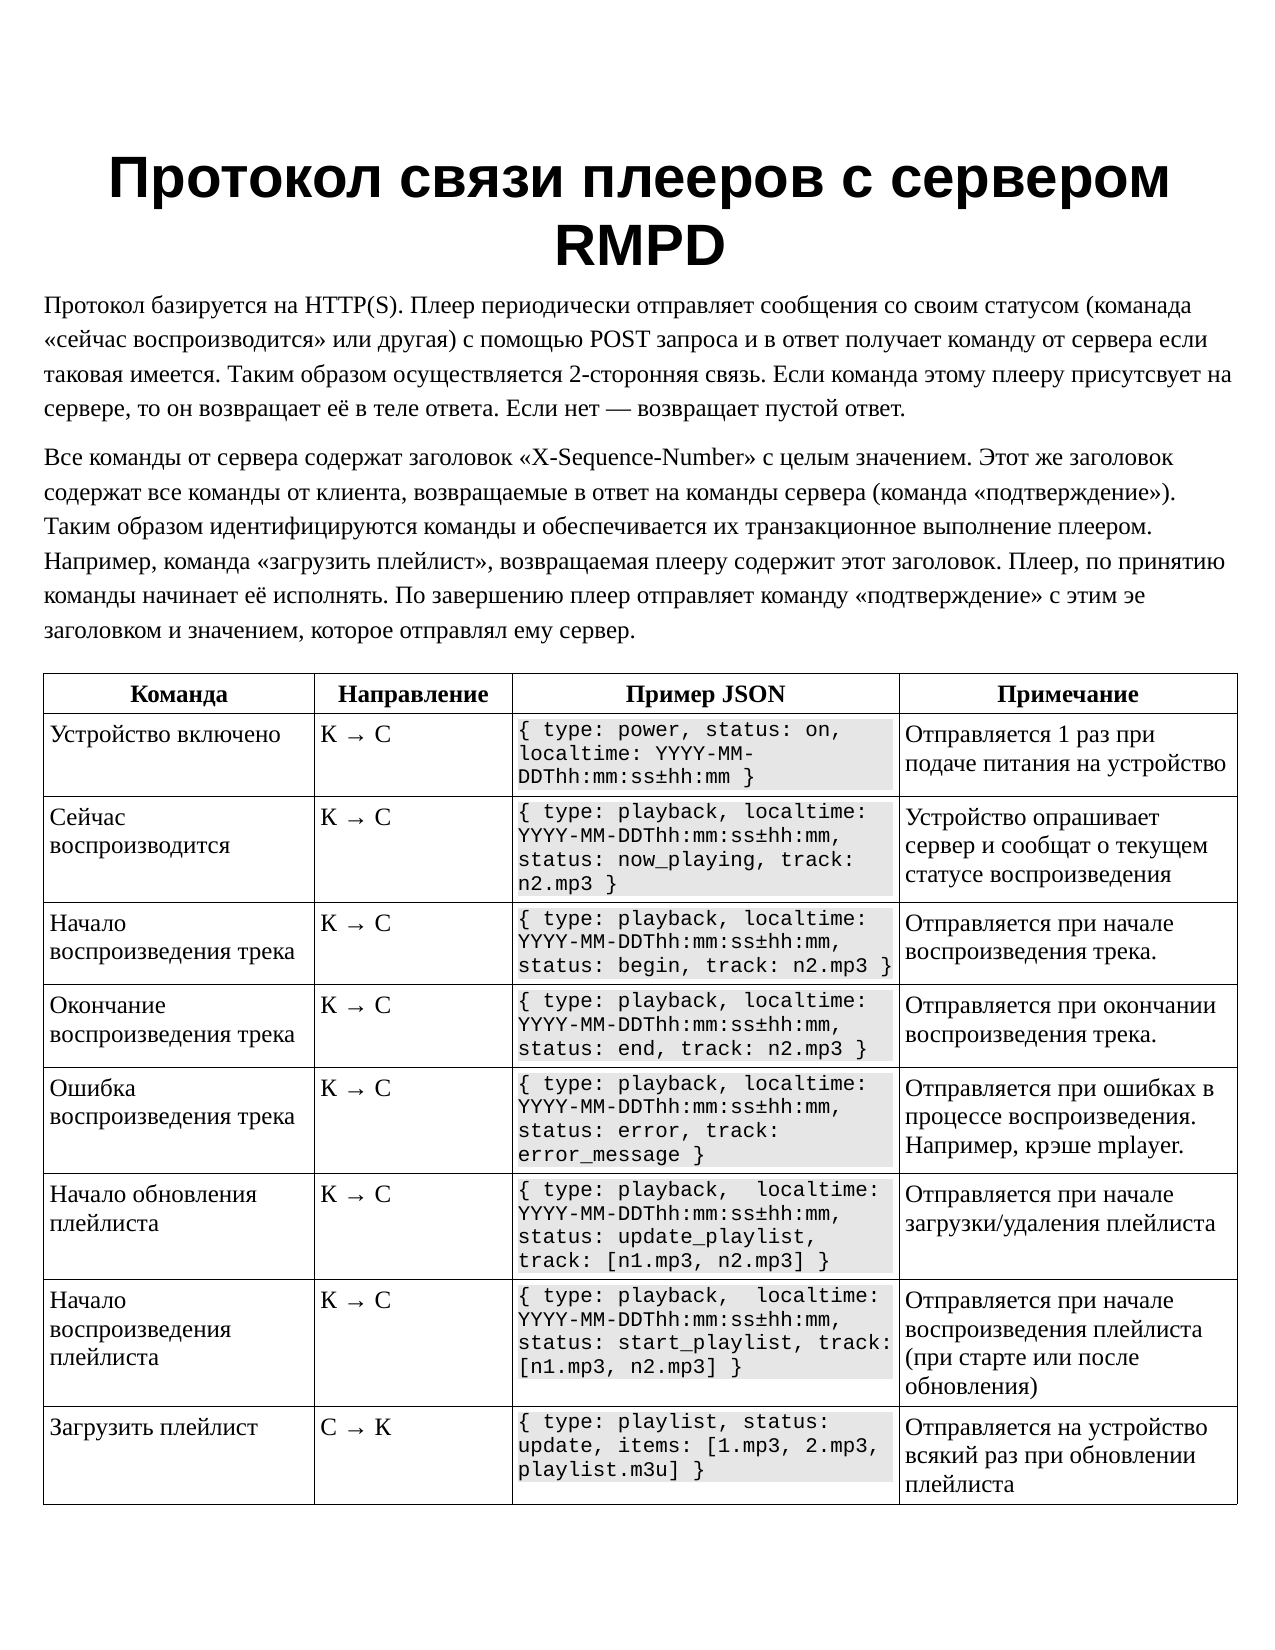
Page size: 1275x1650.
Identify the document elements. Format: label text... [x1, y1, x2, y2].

table_cell Отправляется при начале воспроизведения плейлиста (при старте или после обновления) [900, 1280, 1237, 1406]
table_header Команда [44, 674, 314, 713]
table_cell { type: playback, localtime: YYYY-MM-DDThh:mm:ss±hh:mm, status: begin, track: n2.mp3 } [513, 903, 899, 984]
table_cell Загрузить плейлист [44, 1407, 314, 1503]
table_cell Ошибка воспроизведения трека [44, 1068, 314, 1173]
table_cell { type: playback, localtime: YYYY-MM-DDThh:mm:ss±hh:mm, status: end, track: n2.mp3 } [513, 985, 899, 1067]
table_cell Окончание воспроизведения трека [44, 985, 314, 1067]
table_cell Начало обновления плейлиста [44, 1174, 314, 1279]
table_cell К → С [315, 797, 512, 902]
table_header Примечание [900, 674, 1237, 713]
table_cell { type: playback, localtime: YYYY-MM-DDThh:mm:ss±hh:mm, status: error, track: error_message } [513, 1068, 899, 1173]
table_cell Отправляется при окончании воспроизведения трека. [900, 985, 1237, 1067]
table_cell Начало воспроизведения плейлиста [44, 1280, 314, 1406]
table_cell Отправляется на устройство всякий раз при обновлении плейлиста [900, 1407, 1237, 1503]
table_cell К → С [315, 1280, 512, 1406]
table_cell К → С [315, 1174, 512, 1279]
table_cell Отправляется при ошибках в процессе воспроизведения. Например, крэше mplayer. [900, 1068, 1237, 1173]
table_cell Отправляется 1 раз при подаче питания на устройство [900, 714, 1237, 796]
table_cell { type: power, status: on, localtime: YYYY-MM-DDThh:mm:ss±hh:mm } [513, 714, 899, 796]
table_header Направление [315, 674, 512, 713]
table_cell К → С [315, 985, 512, 1067]
table_cell { type: playlist, status: update, items: [1.mp3, 2.mp3, playlist.m3u] } [513, 1407, 899, 1503]
table_cell { type: playback, localtime: YYYY-MM-DDThh:mm:ss±hh:mm, status: start_playlist, track: [n1.mp3, n2.mp3] } [513, 1280, 899, 1406]
table_cell К → С [315, 714, 512, 796]
table_cell Отправляется при начале воспроизведения трека. [900, 903, 1237, 984]
table_cell С → К [315, 1407, 512, 1503]
table_cell Сейчас воспроизводится [44, 797, 314, 902]
table_cell Устройство опрашивает сервер и сообщат о текущем статусе воспроизведения [900, 797, 1237, 902]
table_cell { type: playback, localtime: YYYY-MM-DDThh:mm:ss±hh:mm, status: update_playlist, track: [n1.mp3, n2.mp3] } [513, 1174, 899, 1279]
table_cell К → С [315, 903, 512, 984]
table_cell Устройство включено [44, 714, 314, 796]
table_cell Начало воспроизведения трека [44, 903, 314, 984]
table_cell { type: playback, localtime: YYYY-MM-DDThh:mm:ss±hh:mm, status: now_playing, track: n2.mp3 } [513, 797, 899, 902]
table_header Пример JSON [513, 674, 899, 713]
table_cell К → С [315, 1068, 512, 1173]
table_cell Отправляется при начале загрузки/удаления плейлиста [900, 1174, 1237, 1279]
